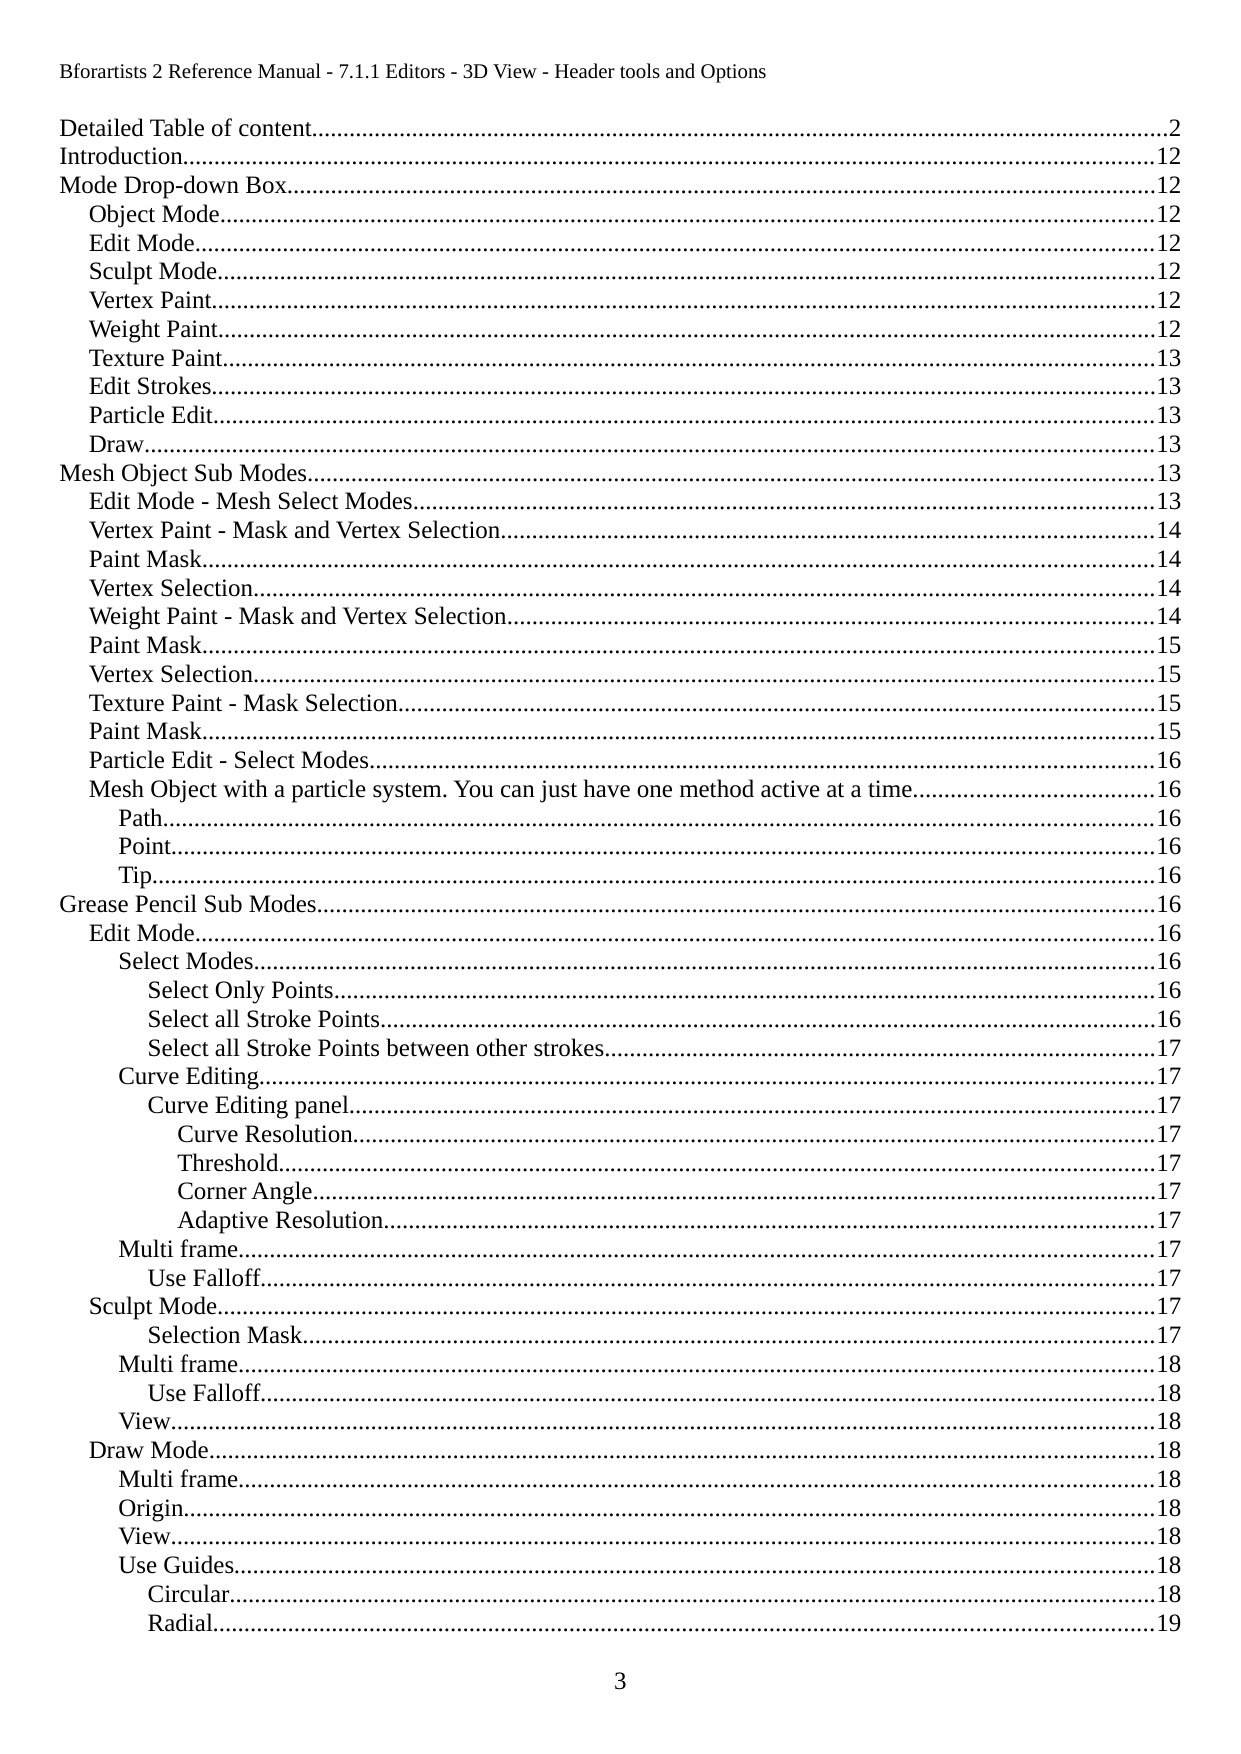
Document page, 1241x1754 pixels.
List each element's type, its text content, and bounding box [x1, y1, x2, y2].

text Paint Mask 15 [88, 630, 1181, 659]
text Curve Editing 17 [118, 1061, 1181, 1090]
text Threshold 17 [177, 1148, 1181, 1176]
text Use Falloff 17 [147, 1263, 1181, 1291]
text Paint Mask 15 [88, 716, 1181, 745]
text Point 16 [118, 831, 1181, 860]
text Draw 13 [88, 429, 1181, 458]
text Vertex Paint - Mask and Vertex Selection 14 [88, 515, 1181, 544]
text Select Modes 16 [118, 946, 1181, 975]
text Sculpt Mode 12 [88, 256, 1181, 285]
text Curve Resolution 17 [177, 1119, 1181, 1148]
text Adaptive Resolution 17 [177, 1205, 1181, 1234]
text Sculpt Mode 17 [88, 1291, 1181, 1320]
text View 18 [118, 1521, 1181, 1550]
text Weight Paint - Mask and Vertex Selection 14 [88, 601, 1181, 630]
text Use Guides 18 [118, 1550, 1181, 1579]
text Selection Mask 17 [147, 1320, 1181, 1349]
text Mesh Object with a particle system. You can just have one method active at a time. 16 [88, 774, 1181, 803]
text Corner Angle 17 [177, 1176, 1181, 1205]
text Curve Editing panel 17 [147, 1090, 1181, 1119]
text Select all Stroke Points between other strokes 17 [147, 1033, 1181, 1061]
text Use Falloff 18 [147, 1378, 1181, 1406]
text Particle Edit - Select Modes 16 [88, 745, 1181, 774]
text Multi frame 18 [118, 1349, 1181, 1378]
text Edit Mode - Mesh Select Modes 13 [88, 486, 1181, 515]
text Tip 16 [118, 860, 1181, 889]
text Path 16 [118, 803, 1181, 831]
text Draw Mode 18 [88, 1435, 1181, 1464]
text Edit Mode 12 [88, 228, 1181, 256]
text Edit Mode 16 [88, 918, 1181, 946]
text Vertex Selection 14 [88, 573, 1181, 601]
text Vertex Paint 12 [88, 285, 1181, 314]
text Multi frame 18 [118, 1464, 1181, 1493]
text Origin 18 [118, 1493, 1181, 1521]
text Select all Stroke Points 16 [147, 1004, 1181, 1033]
text Grease Pencil Sub Modes 16 [59, 889, 1181, 918]
text Particle Edit 13 [88, 400, 1181, 429]
text Circular 18 [147, 1579, 1181, 1608]
text Texture Paint - Mask Selection 15 [88, 688, 1181, 716]
text View 18 [118, 1406, 1181, 1435]
text Select Only Points 16 [147, 975, 1181, 1004]
text Multi frame 17 [118, 1234, 1181, 1263]
text Detailed Table of content 2 [59, 113, 1181, 141]
text Radial 19 [147, 1608, 1181, 1636]
text Mode Drop-down Box 12 [59, 170, 1181, 199]
text Mesh Object Sub Modes 13 [59, 458, 1181, 486]
text Introduction 12 [59, 141, 1181, 170]
text Vertex Selection 15 [88, 659, 1181, 688]
text Object Mode 12 [88, 199, 1181, 228]
text Weight Paint 12 [88, 314, 1181, 343]
text Texture Paint 13 [88, 343, 1181, 371]
text Paint Mask 14 [88, 544, 1181, 573]
text Edit Strokes 13 [88, 371, 1181, 400]
